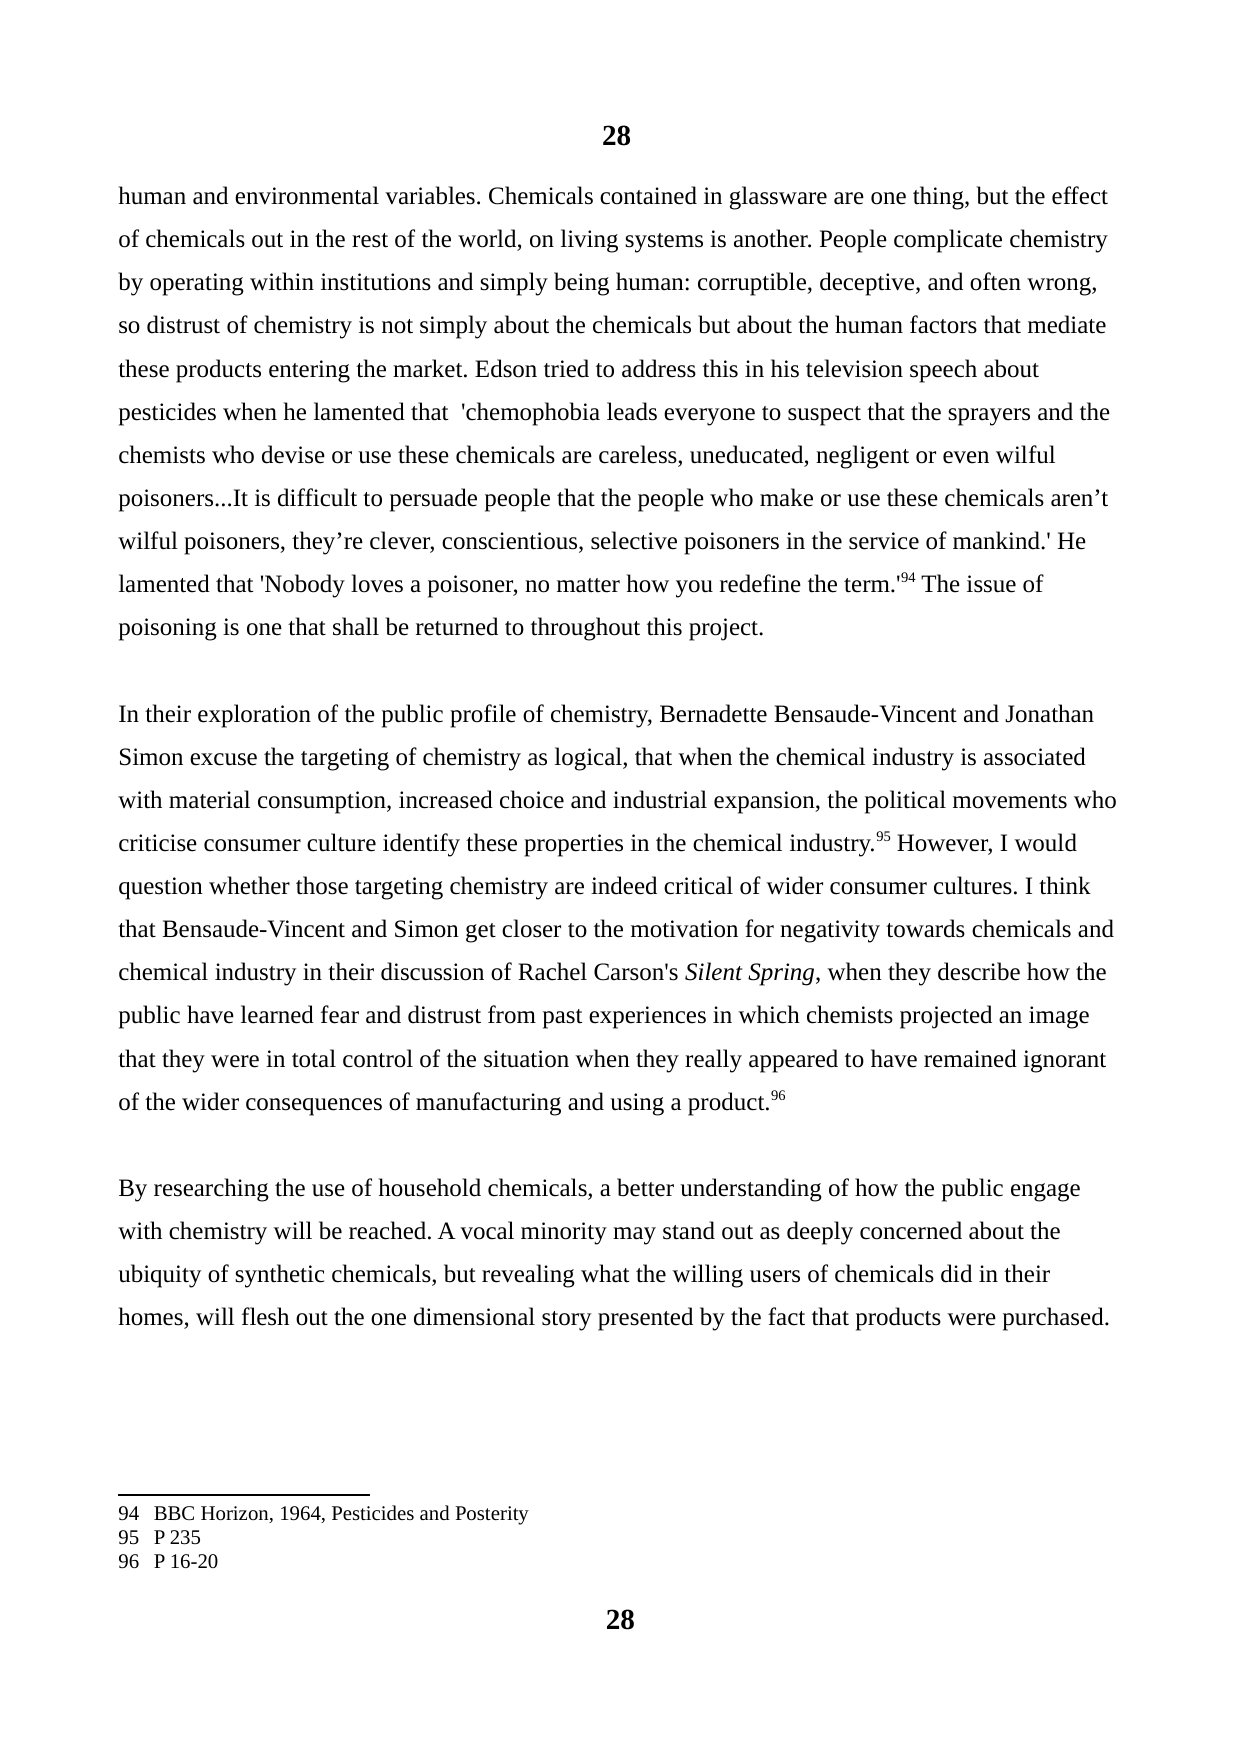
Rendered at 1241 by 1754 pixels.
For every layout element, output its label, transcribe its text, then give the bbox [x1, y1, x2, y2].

text P 235 [118, 1525, 1122, 1549]
text P 16-20 [118, 1549, 1122, 1573]
text BBC Horizon, 1964, Pesticides and Posterity [118, 1501, 1122, 1525]
text By researching the use of household chemicals, a better understanding of how the public engage with chemistry will be reached. A vocal minority may stand out as deeply concerned about the ubiquity of synthetic chemicals, but revealing what the willing users of chemicals did in their homes, will flesh out the one dimensional story presented by the fact that products were purchased. [118, 1173, 1122, 1331]
text In their exploration of the public profile of chemistry, Bernadette Bensaude-Vincent and Jonathan Simon excuse the targeting of chemistry as logical, that when the chemical industry is associated with material consumption, increased choice and industrial expansion, the political movements who criticise consumer culture identify these properties in the chemical industry. However, I would question whether those targeting chemistry are indeed critical of wider consumer cultures. I think that Bensaude-Vincent and Simon get closer to the motivation for negativity towards chemicals and chemical industry in their discussion of Rachel Carson's Silent Spring, when they describe how the public have learned fear and distrust from past experiences in which chemists projected an image that they were in total control of the situation when they really appeared to have remained ignorant of the wider consequences of manufacturing and using a product. [118, 699, 1122, 1116]
text human and environmental variables. Chemicals contained in glassware are one thing, but the effect of chemicals out in the rest of the world, on living systems is another. People complicate chemistry by operating within institutions and simply being human: corruptible, deceptive, and often wrong, so distrust of chemistry is not simply about the chemicals but about the human factors that mediate these products entering the market. Edson tried to address this in his television speech about pesticides when he lamented that 'chemophobia leads everyone to suspect that the sprayers and the chemists who devise or use these chemicals are careless, uneducated, negligent or even wilful poisoners...It is difficult to persuade people that the people who make or use these chemicals aren’t wilful poisoners, they’re clever, conscientious, selective poisoners in the service of mankind.' He lamented that 'Nobody loves a poisoner, no matter how you redefine the term.' The issue of poisoning is one that shall be returned to throughout this project. [118, 181, 1122, 641]
